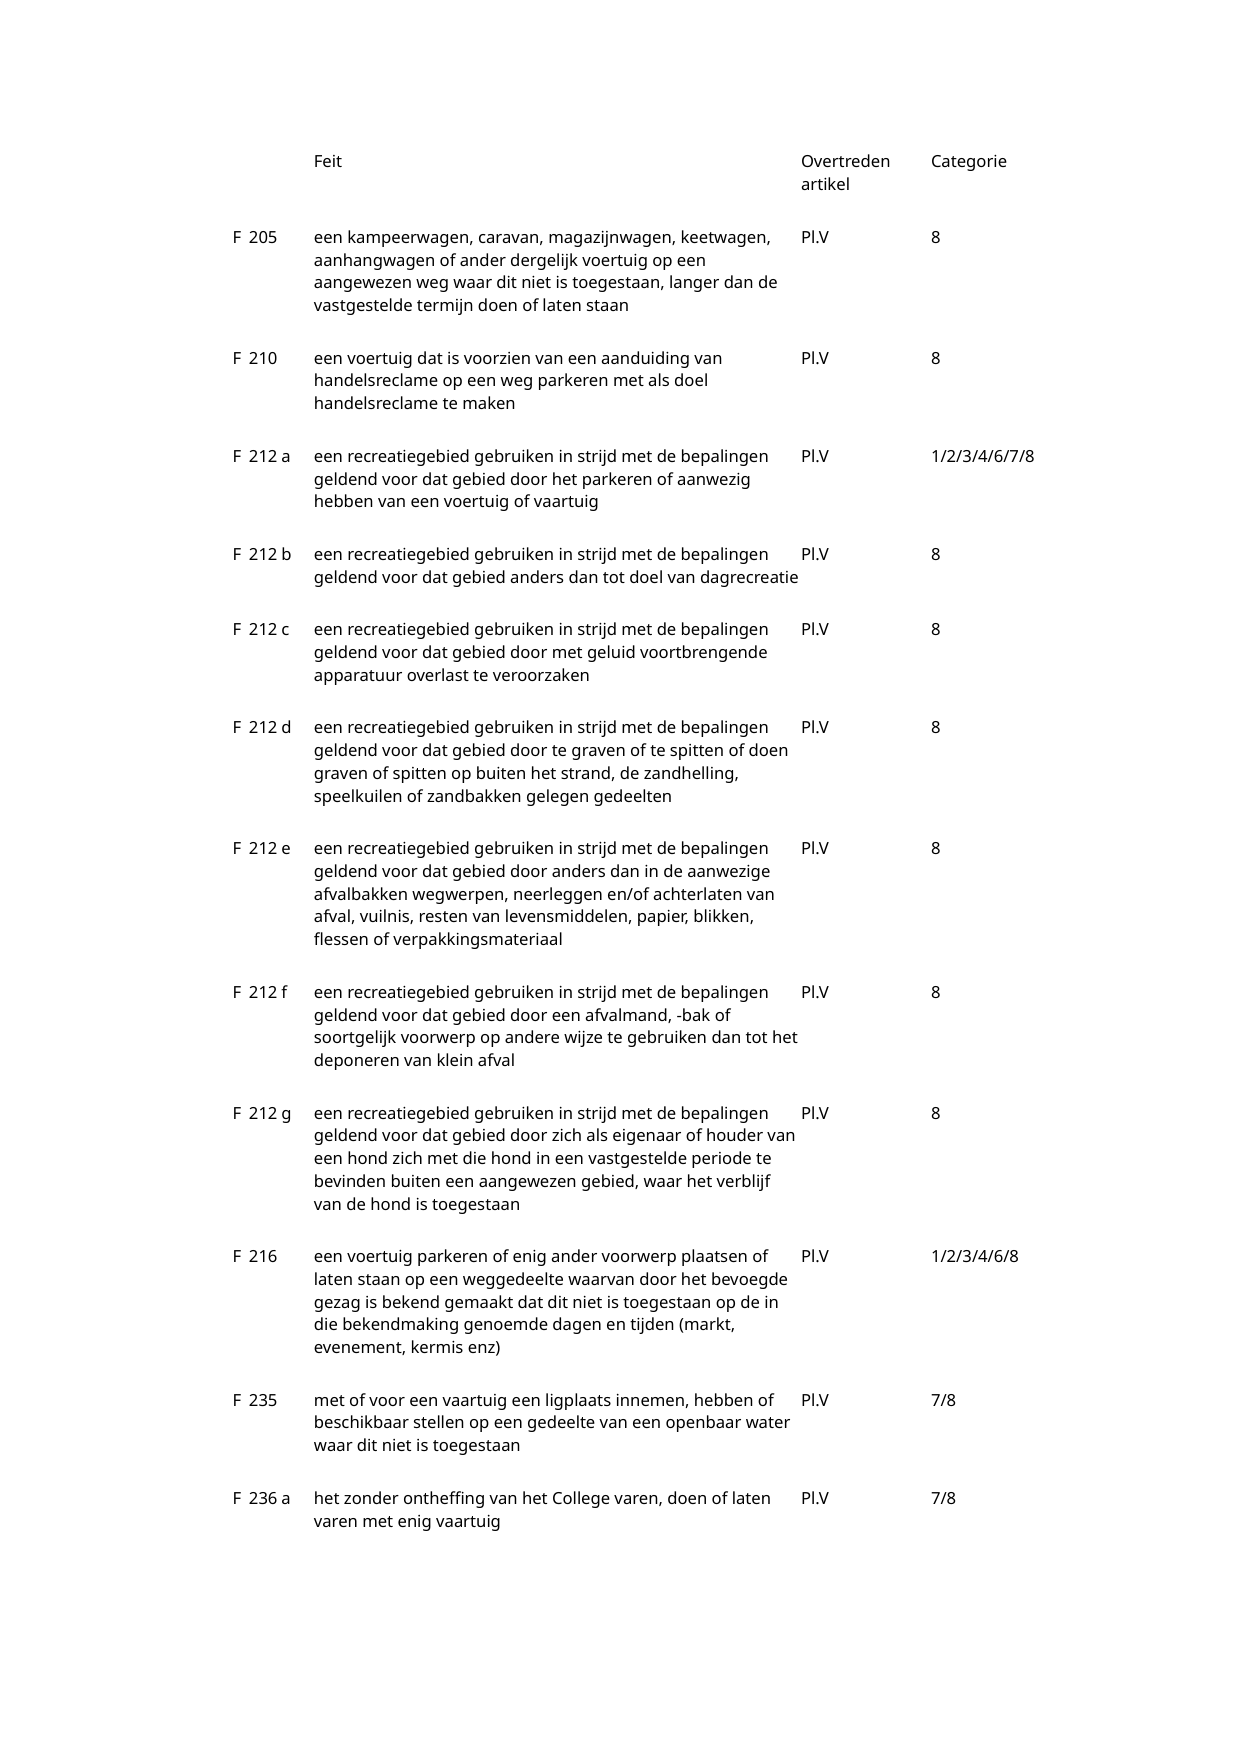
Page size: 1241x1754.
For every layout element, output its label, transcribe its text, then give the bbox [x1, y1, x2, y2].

table_header [233, 150, 249, 225]
table_header Overtreden artikel [801, 150, 931, 225]
table_header [249, 150, 281, 225]
table_header [281, 150, 314, 225]
table_header Categorie [931, 150, 1053, 225]
table_header Feit [314, 150, 801, 225]
